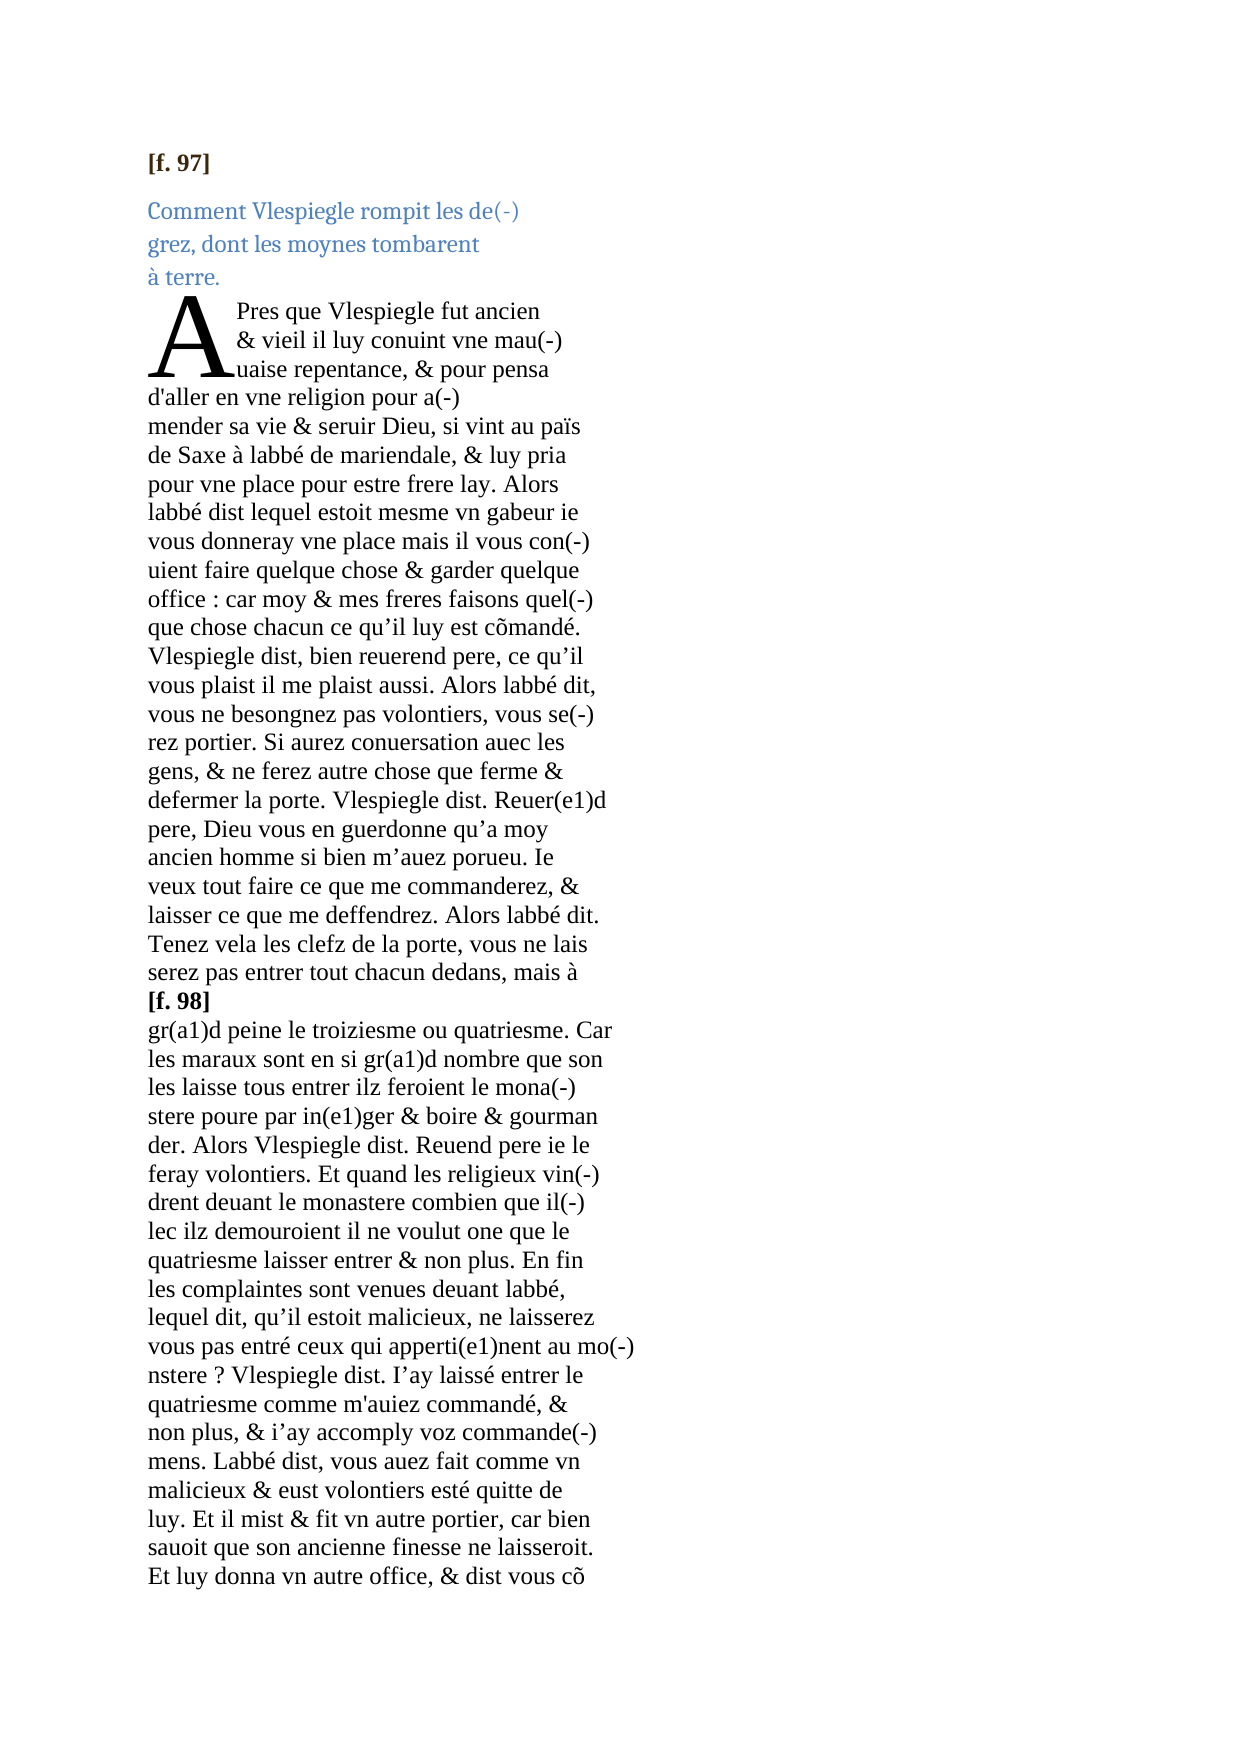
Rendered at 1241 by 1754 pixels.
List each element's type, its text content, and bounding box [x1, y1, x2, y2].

text gr(a1)d peine le troiziesme ou quatriesme. Car les maraux sont en si gr(a1)d nombre que son les laisse tous entrer ilz feroient le mona(-) stere poure par in(e1)ger & boire & gourman der. Alors Vlespiegle dist. Reuend pere ie le feray volontiers. Et quand les religieux vin(-) drent deuant le monastere combien que il(-) lec ilz demouroient il ne voulut one que le quatriesme laisser entrer & non plus. En fin les complaintes sont venues deuant labbé, lequel dit, qu’il estoit malicieux, ne laisserez vous pas entré ceux qui apperti(e1)nent au mo(-) nstere ? Vlespiegle dist. I’ay laissé entrer le quatriesme comme m'auiez commandé, & non plus, & i’ay accomply voz commande(-) mens. Labbé dist, vous auez fait comme vn malicieux & eust volontiers esté quitte de luy. Et il mist & fit vn autre portier, car bien sauoit que son ancienne finesse ne laisseroit. Et luy donna vn autre office, & dist vous cõ [148, 1015, 1093, 1590]
text [f. 97] [148, 148, 1093, 176]
text APres que Vlespiegle fut ancien & vieil il luy conuint vne mau(-) uaise repentance, & pour pensa d'aller en vne religion pour a(-) mender sa vie & seruir Dieu, si vint au païs de Saxe à labbé de mariendale, & luy pria pour vne place pour estre frere lay. Alors labbé dist lequel estoit mesme vn gabeur ie vous donneray vne place mais il vous con(-) uient faire quelque chose & garder quelque office : car moy & mes freres faisons quel(-) que chose chacun ce qu’il luy est cõmandé. Vlespiegle dist, bien reuerend pere, ce qu’il vous plaist il me plaist aussi. Alors labbé dit, vous ne besongnez pas volontiers, vous se(-) rez portier. Si aurez conuersation auec les gens, & ne ferez autre chose que ferme & defermer la porte. Vlespiegle dist. Reuer(e1)d pere, Dieu vous en guerdonne qu’a moy ancien homme si bien m’auez porueu. Ie veux tout faire ce que me commanderez, & laisser ce que me deffendrez. Alors labbé dit. Tenez vela les clefz de la porte, vous ne lais serez pas entrer tout chacun dedans, mais à [f. 98] [148, 296, 1093, 1015]
subtitle Comment Vlespiegle rompit les de(-) grez, dont les moynes tombarent à terre. [148, 197, 1093, 292]
